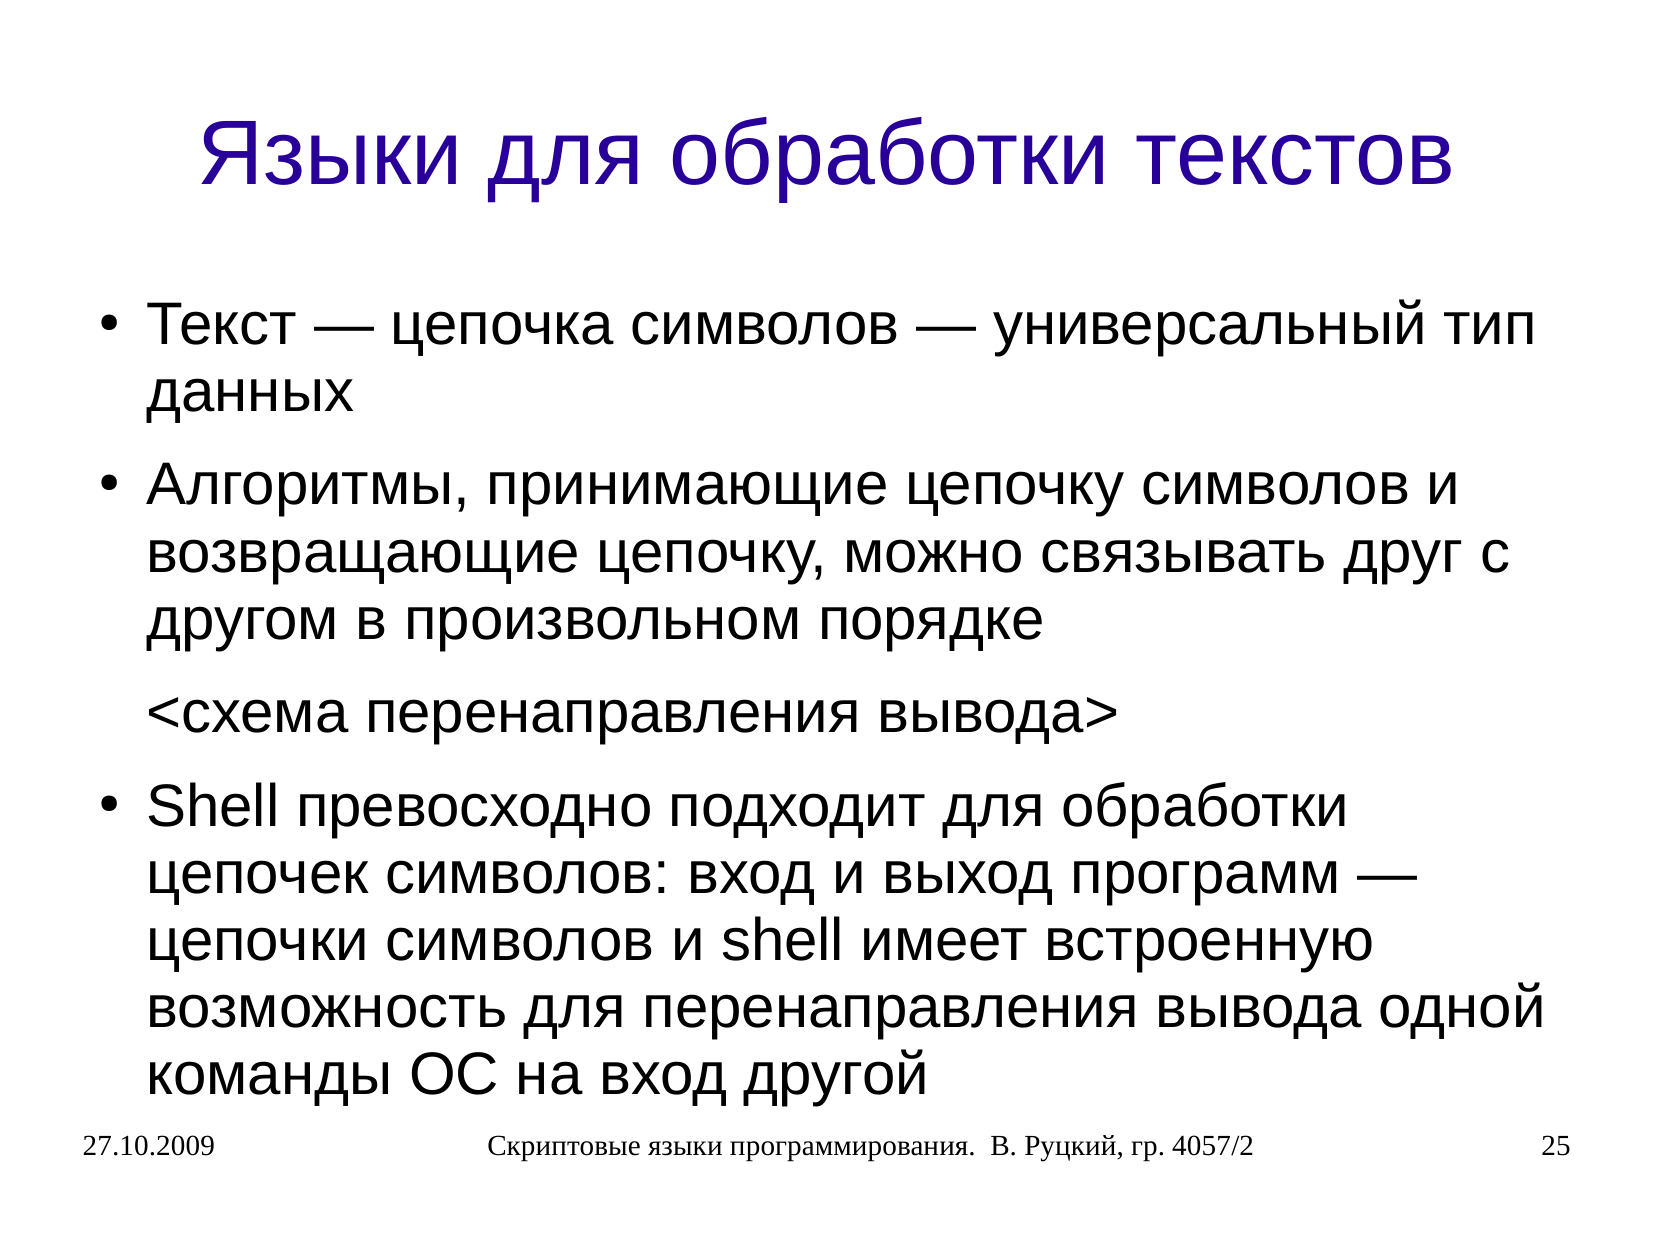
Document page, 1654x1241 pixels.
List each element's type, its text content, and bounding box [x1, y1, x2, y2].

list Текст — цепочка символов — универсальный тип данных Алгоритмы, принимающие цепочку символов и возвращающие цепочку, можно связывать друг с другом в произвольном порядке <схема перенаправления вывода> Shell превосходно подходит для обработки цепочек символов: вход и выход программ — цепочки символов и shell имеет встроенную возможность для перенаправления вывода одной команды ОС на вход другой [82, 290, 1571, 1109]
title Языки для обработки текстов [82, 49, 1571, 257]
